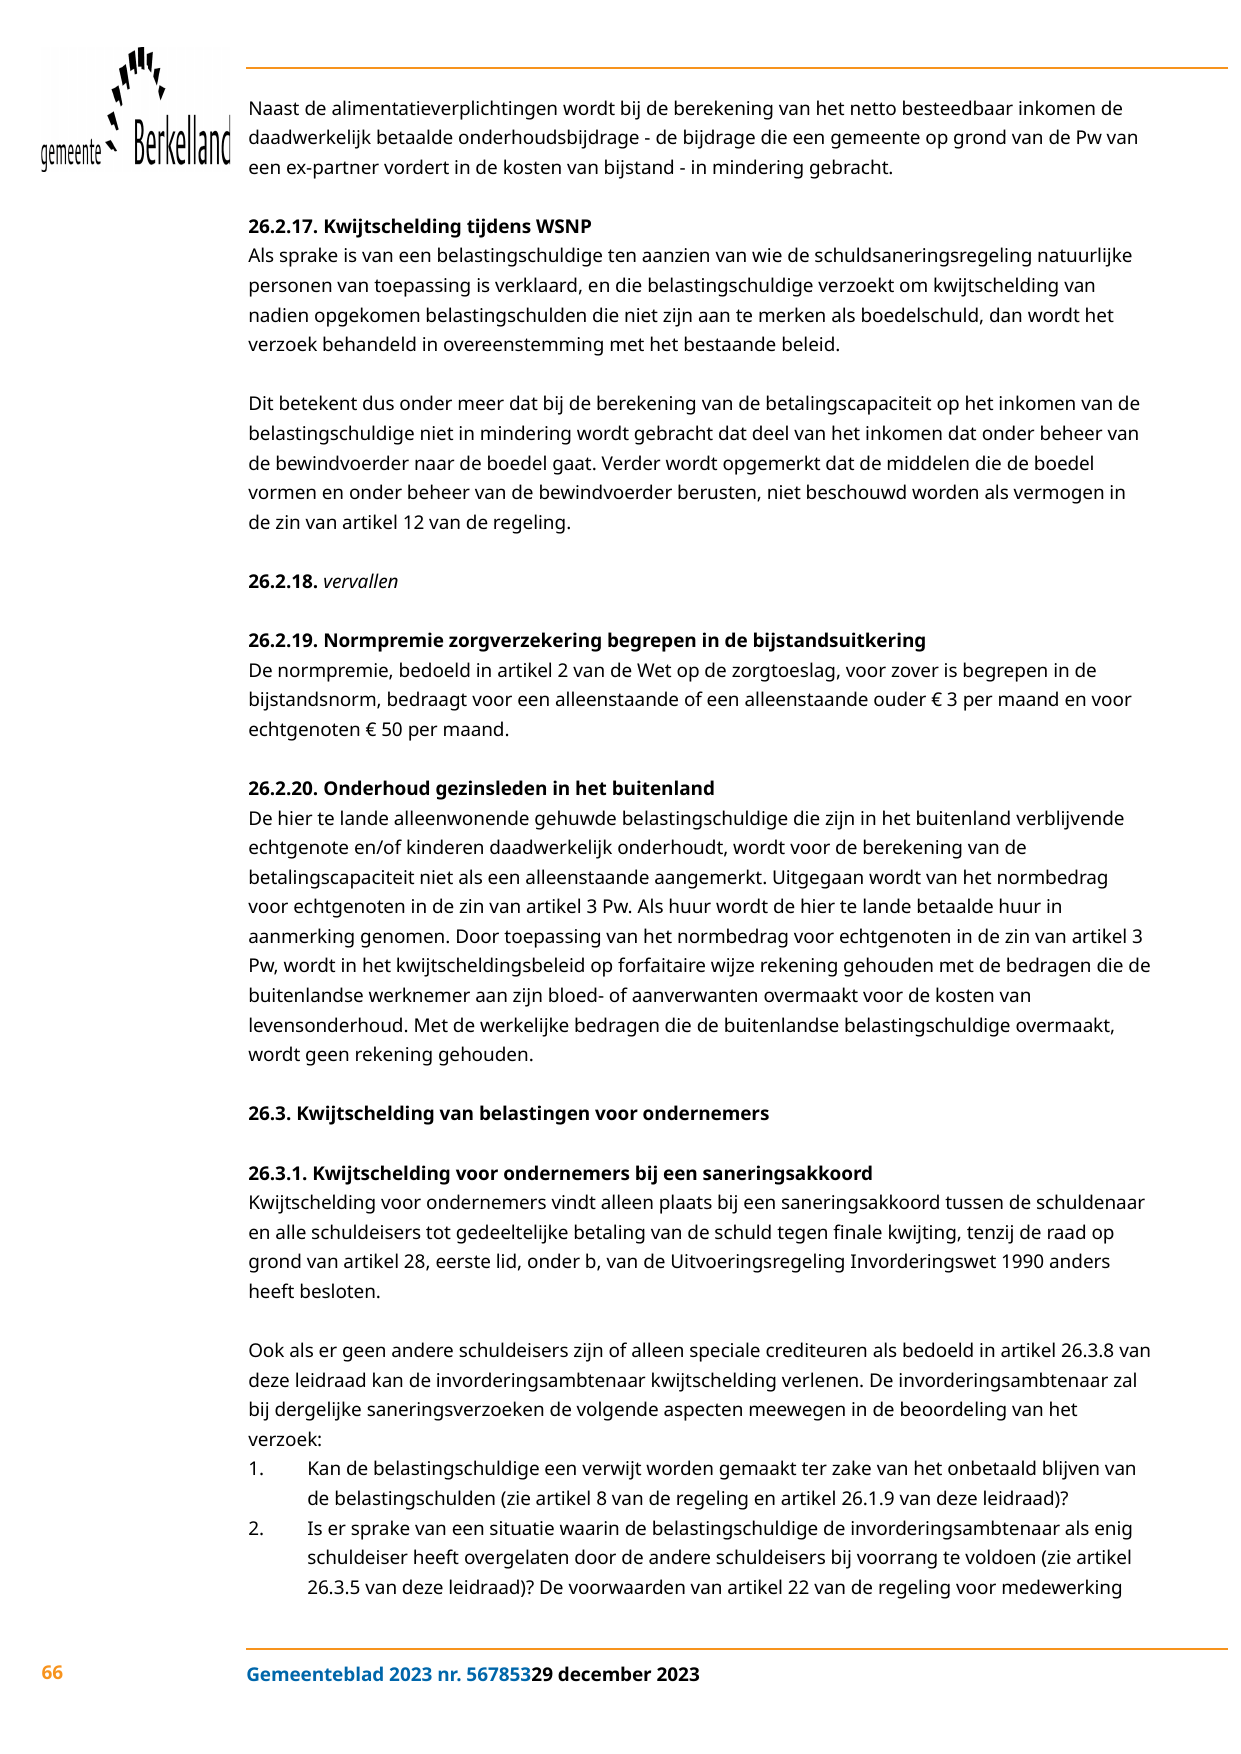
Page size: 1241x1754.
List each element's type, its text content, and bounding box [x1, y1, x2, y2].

text 26.2.17. Kwijtschelding tijdens WSNP [248, 213, 1152, 239]
text 26.3. Kwijtschelding van belastingen voor ondernemers [248, 1101, 1152, 1126]
text 26.2.18. vervallen [248, 568, 1152, 594]
text 26.2.19. Normpremie zorgverzekering begrepen in de bijstandsuitkering [248, 627, 1152, 653]
list Kan de belastingschuldige een verwijt worden gemaakt ter zake van het onbetaald blijven van de belastingschulden (zie artikel 8 van de regeling en artikel 26.1.9 van deze leidraad)? [248, 1456, 1152, 1511]
picture [41, 47, 231, 172]
text Ook als er geen andere schuldeisers zijn of alleen speciale crediteuren als bedoeld in artikel 26.3.8 van deze leidraad kan de invorderingsambtenaar kwijtschelding verlenen. De invorderingsambtenaar zal bij dergelijke saneringsverzoeken de volgende aspecten meewegen in de beoordeling van het verzoek: [248, 1337, 1152, 1452]
text De normpremie, bedoeld in artikel 2 van de Wet op de zorgtoeslag, voor zover is begrepen in de bijstandsnorm, bedraagt voor een alleenstaande of een alleenstaande ouder € 3 per maand en voor echtgenoten € 50 per maand. [248, 657, 1152, 742]
text Kwijtschelding voor ondernemers vindt alleen plaats bij een saneringsakkoord tussen de schuldenaar en alle schuldeisers tot gedeeltelijke betaling van de schuld tegen finale kwijting, tenzij de raad op grond van artikel 28, eerste lid, onder b, van de Uitvoeringsregeling Invorderingswet 1990 anders heeft besloten. [248, 1189, 1152, 1304]
list Is er sprake van een situatie waarin de belastingschuldige de invorderingsambtenaar als enig schuldeiser heeft overgelaten door de andere schuldeisers bij voorrang te voldoen (zie artikel 26.3.5 van deze leidraad)? De voorwaarden van artikel 22 van de regeling voor medewerking [248, 1515, 1152, 1600]
text 26.2.20. Onderhoud gezinsleden in het buitenland [248, 775, 1152, 801]
text Naast de alimentatieverplichtingen wordt bij de berekening van het netto besteedbaar inkomen de daadwerkelijk betaalde onderhoudsbijdrage - de bijdrage die een gemeente op grond van de Pw van een ex-partner vordert in de kosten van bijstand - in mindering gebracht. [248, 95, 1152, 180]
text 26.3.1. Kwijtschelding voor ondernemers bij een saneringsakkoord [248, 1160, 1152, 1186]
text Als sprake is van een belastingschuldige ten aanzien van wie de schuldsaneringsregeling natuurlijke personen van toepassing is verklaard, en die belastingschuldige verzoekt om kwijtschelding van nadien opgekomen belastingschulden die niet zijn aan te merken als boedelschuld, dan wordt het verzoek behandeld in overeenstemming met het bestaande beleid. [248, 243, 1152, 357]
text Dit betekent dus onder meer dat bij de berekening van de betalingscapaciteit op het inkomen van de belastingschuldige niet in mindering wordt gebracht dat deel van het inkomen dat onder beheer van de bewindvoerder naar de boedel gaat. Verder wordt opgemerkt dat de middelen die de boedel vormen en onder beheer van de bewindvoerder berusten, niet beschouwd worden als vermogen in de zin van artikel 12 van de regeling. [248, 391, 1152, 535]
text De hier te lande alleenwonende gehuwde belastingschuldige die zijn in het buitenland verblijvende echtgenote en/of kinderen daadwerkelijk onderhoudt, wordt voor de berekening van de betalingscapaciteit niet als een alleenstaande aangemerkt. Uitgegaan wordt van het normbedrag voor echtgenoten in de zin van artikel 3 Pw. Als huur wordt de hier te lande betaalde huur in aanmerking genomen. Door toepassing van het normbedrag voor echtgenoten in de zin van artikel 3 Pw, wordt in het kwijtscheldingsbeleid op forfaitaire wijze rekening gehouden met de bedragen die de buitenlandse werknemer aan zijn bloed- of aanverwanten overmaakt voor de kosten van levensonderhoud. Met de werkelijke bedragen die de buitenlandse belastingschuldige overmaakt, wordt geen rekening gehouden. [248, 805, 1152, 1067]
